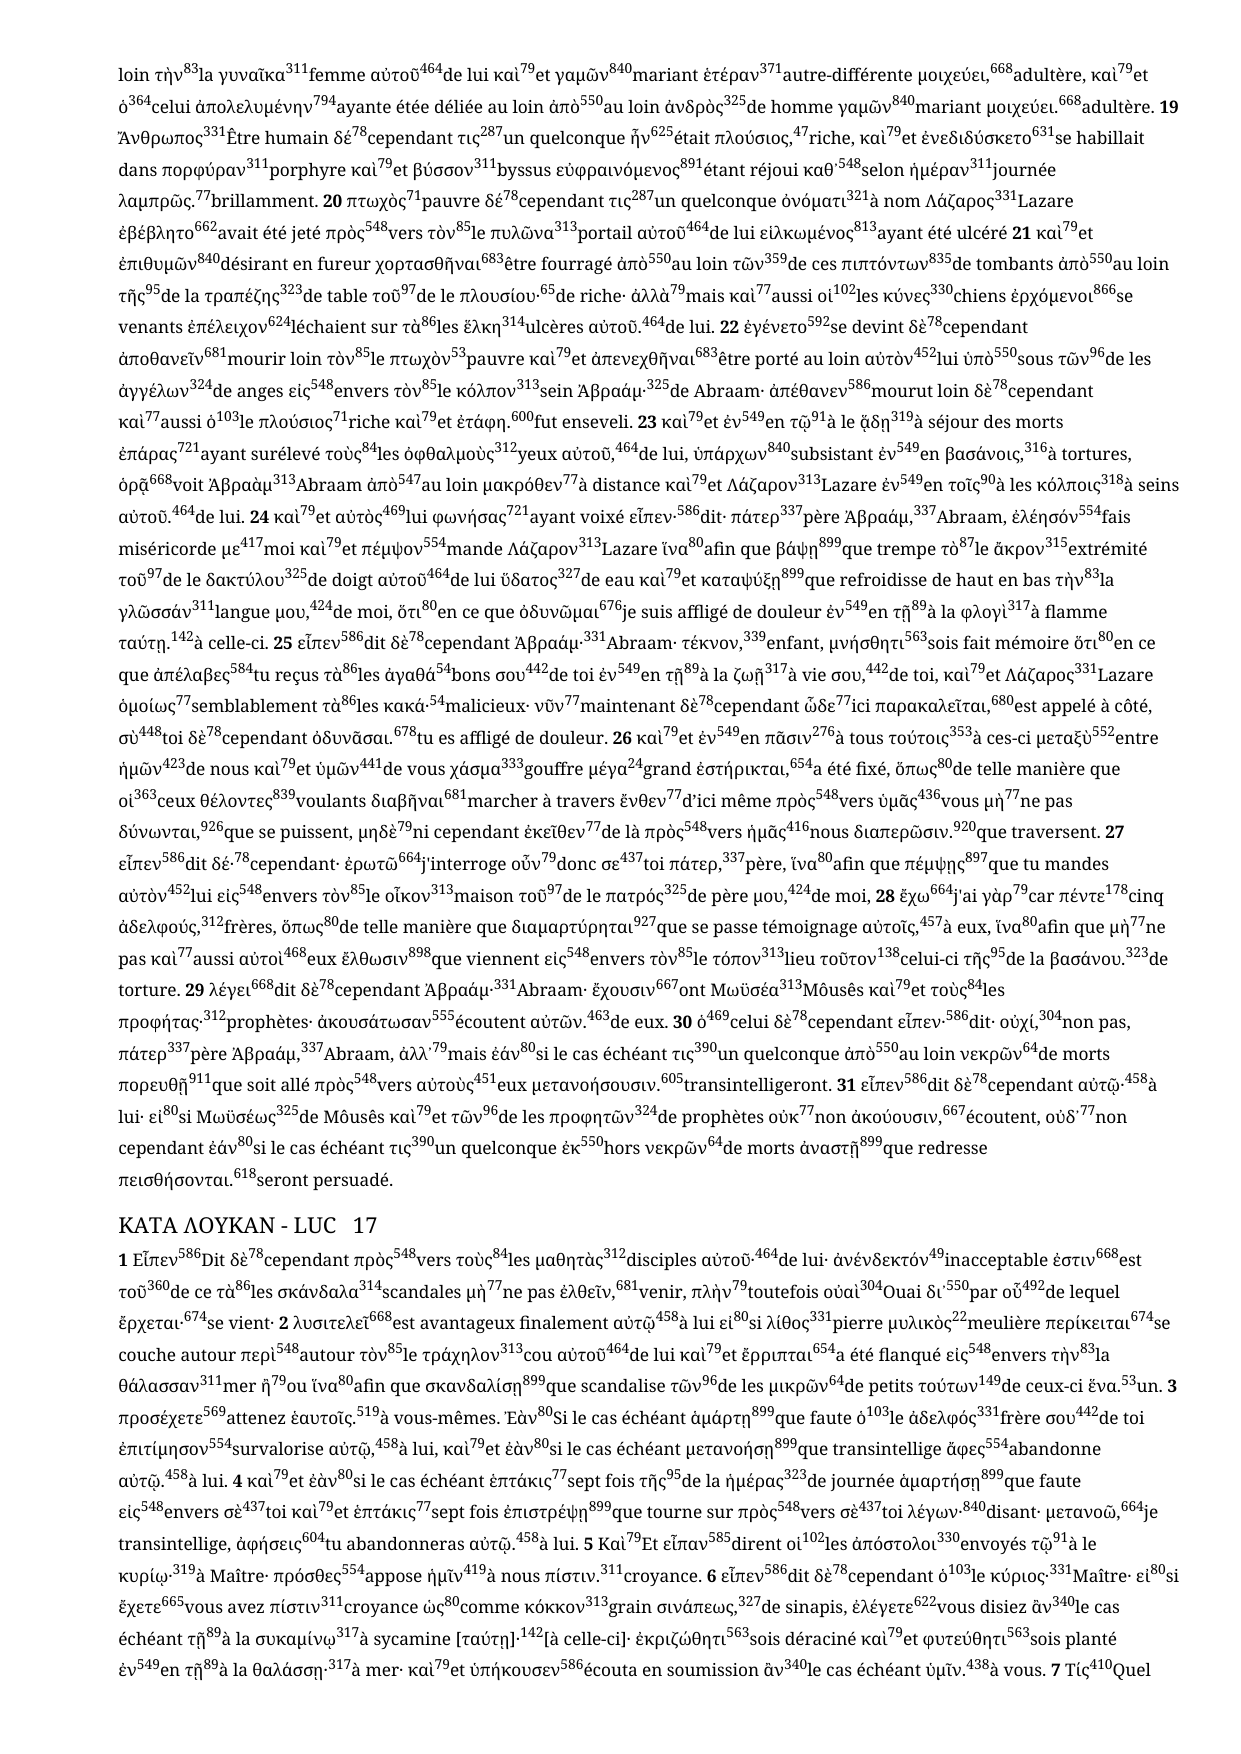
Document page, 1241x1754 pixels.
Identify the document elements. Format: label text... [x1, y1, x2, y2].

text 1 Εἶπεν586Dit δὲ78cependant πρὸς548vers τοὺς84les μαθητὰς312disciples αὐτοῦ·464de lui· ἀνένδεκτόν49inacceptable ἐστιν668est τοῦ360de ce τὰ86les σκάνδαλα314scandales μὴ77ne pas ἐλθεῖν,681venir, πλὴν79toutefois οὐαὶ304Ouai δι᾽550par οὗ492de lequel ἔρχεται·674se vient· 2 λυσιτελεῖ668est avantageux finalement αὐτῷ458à lui εἰ80si λίθος331pierre μυλικὸς22meulière περίκειται674se couche autour περὶ548autour τὸν85le τράχηλον313cou αὐτοῦ464de lui καὶ79et ἔρριπται654a été flanqué εἰς548envers τὴν83la θάλασσαν311mer ἢ79ou ἵνα80afin que σκανδαλίσῃ899que scandalise τῶν96de les μικρῶν64de petits τούτων149de ceux-ci ἕνα.53un. 3 προσέχετε569attenez ἑαυτοῖς.519à vous-mêmes. Ἐὰν80Si le cas échéant ἁμάρτῃ899que faute ὁ103le ἀδελφός331frère σου442de toi ἐπιτίμησον554survalorise αὐτῷ,458à lui, καὶ79et ἐὰν80si le cas échéant μετανοήσῃ899que transintellige ἄφες554abandonne αὐτῷ.458à lui. 4 καὶ79et ἐὰν80si le cas échéant ἑπτάκις77sept fois τῆς95de la ἡμέρας323de journée ἁμαρτήσῃ899que faute εἰς548envers σὲ437toi καὶ79et ἑπτάκις77sept fois ἐπιστρέψῃ899que tourne sur πρὸς548vers σὲ437toi λέγων·840disant· μετανοῶ,664je transintellige, ἀφήσεις604tu abandonneras αὐτῷ.458à lui. 5 Καὶ79Et εἶπαν585dirent οἱ102les ἀπόστολοι330envoyés τῷ91à le κυρίῳ·319à Maître· πρόσθες554appose ἡμῖν419à nous πίστιν.311croyance. 6 εἶπεν586dit δὲ78cependant ὁ103le κύριος·331Maître· εἰ80si ἔχετε665vous avez πίστιν311croyance ὡς80comme κόκκον313grain σινάπεως,327de sinapis, ἐλέγετε622vous disiez ἂν340le cas échéant τῇ89à la συκαμίνῳ317à sycamine [ταύτῃ]·142[à celle-ci]· ἐκριζώθητι563sois déraciné καὶ79et φυτεύθητι563sois planté ἐν549en τῇ89à la θαλάσσῃ·317à mer· καὶ79et ὑπήκουσεν586écouta en soumission ἂν340le cas échéant ὑμῖν.438à vous. 7 Τίς410Quel δὲ78cependant ἐξ550hors ὑμῶν441de vous δοῦλον313mâle esclave ἔχων840ayant ἀροτριῶντα822labourant en araire ἢ79ou ποιμαίνοντα,822bergeant, ὃς498lequel εἰσελθόντι713à ayant venu à l'intérieur ἐκ550hors τοῦ97de le ἀγροῦ325de champ ἐρεῖ606dira αὐτῷ·458à lui· εὐθέως77directement παρελθὼν721ayant passé à côté ἀνάπεσε,554tombe de bas en haut, 8 ἀλλ᾽79mais οὐχὶ340non pas ἐρεῖ606dira αὐτῷ·458à lui· ἑτοίμασον554prépare τί399quel δειπνήσω895que je dîne καὶ79et περιζωσάμενος740se ayant ceint autour διακόνει570sers μοι420à moi ἕως80jusqu'à ce que φάγω895que je mange καὶ79et πίω,895que je boive, καὶ79et μετὰ548après ταῦτα347ces-ci φάγεσαι610tu te mangeras καὶ79et πίεσαι610tu te boiras σύ;448toi; 9 μὴ340ne pas ἔχει668a χάριν311grâce τῷ91à le δούλῳ319à mâle esclave ὅτι80en ce que ἐποίησεν586fit τὰ347ces διαταχθέντα;745ayants étés ordonnés au-travers; 10 οὕτως77ainsi καὶ77aussi ὑμεῖς,447vous, ὅταν80lorsque le cas échéant ποιήσητε896que vous fassiez πάντα374tous τὰ347ces διαταχθέντα745ayants étés ordonnés au-travers ὑμῖν,438à vous, λέγετε569dites ὅτι80en ce que δοῦλοι330mâles esclaves ἀχρεῖοί21sans nécessités ἐσμεν,663nous sommes, ὃ482lequel ὠφείλομεν620nous devions ποιῆσαι681faire πεποιήκαμεν.637nous avons fait. 11 Καὶ79Et ἐγένετο592se devint ἐν549en τῷ354à ce πορεύεσθαι690se aller εἰς548envers Ἰερουσαλὴμ311Ierousalem καὶ79et αὐτὸς469lui διήρχετο631se passait à travers διὰ548par le fait de μέσον55au milieu Σαμαρείας323de Samareia καὶ79et Γαλιλαίας.323de Galilée. 12 Καὶ79Et εἰσερχομένου861de se venant à l'intérieur αὐτοῦ464de lui εἴς548envers τινα267une quelconque κώμην311village ἀπήντησαν585vinrent de loin à la rencontre [αὐτῷ]458[à lui] δέκα196dix λεπροὶ21lépreux ἄνδρες,330hommes, οἳ497lesquels ἔστησαν585dressèrent πόρρωθεν77loin en avant 13 καὶ79et αὐτοὶ468eux ἦραν585levèrent φωνὴν311voix λέγοντες·839disants· Ἰησοῦ337Iésous ἐπιστάτα,337Supérieur, ἐλέησον554fais miséricorde ἡμᾶς.416nous. 14 καὶ79et ἰδὼν721ayant vu εἶπεν586dit αὐτοῖς·457à eux· πορευθέντες759ayants étés allés ἐπιδείξατε553montrez sûrement ἑαυτοὺς515vous-mêmes τοῖς90à les ἱερεῦσιν.318à sacrificateurs. καὶ79et ἐγένετο592se devint ἐν549en τῷ354à ce ὑπάγειν689diriger en arrière αὐτοὺς451eux ἐκαθαρίσθησαν.599furent purifié. 15 Εἷς71Un δὲ78cependant ἐξ550hors αὐτῶν,463de eux, ἰδὼν721ayant vu ὅτι80en ce que ἰάθη,600fut guéri, ὑπέστρεψεν586retourna en arrière μετὰ550avec φωνῆς323de voix μεγάλης14de grande δοξάζων840glorifiant τὸν85le θεόν,313Dieu, 16 καὶ79et ἔπεσεν586tomba ἐπὶ548sur πρόσωπον315face παρὰ548à côté τοὺς84les πόδας312pieds αὐτοῦ464de lui εὐχαριστῶν840rendant grâce αὐτῷ·458à lui· καὶ79et αὐτὸς469lui ἦν625était Σαμαρίτης.331Samaritain. 17 ἀποκριθεὶς760ayant été répondu δὲ78cependant ὁ103le Ἰησοῦς331Iésous εἶπεν·586dit· οὐχὶ340non pas οἱ102les δέκα70dix ἐκαθαρίσθησαν;599furent purifié; οἱ102les δὲ78cependant ἐννέα70neuf ποῦ;77où?; 18 οὐχ77non εὑρέθησαν599furent trouvé ὑποστρέψαντες720ayants retournés en arrière δοῦναι681donner δόξαν311gloire τῷ91à le θεῷ319à Dieu εἰ551si μὴ77ne pas ὁ103le ἀλλογενὴς71allogène οὗτος;156celui-ci; 19 καὶ79et εἶπεν586dit αὐτῷ·458à lui· ἀναστὰς721ayant redressé πορεύου·574te va· ἡ101la πίστις329croyance σου442de toi σέσωκέν642a sauvé σε.437toi. 20 Ἐπερωτηθεὶς760Ayant été surinterrogé δὲ78cependant ὑπὸ550sous τῶν96de les Φαρισαίων324de Pharisiens πότε77quand ἔρχεται674se vient ἡ101la βασιλεία329royauté τοῦ97de le θεοῦ325de Dieu ἀπεκρίθη600fut répondu αὐτοῖς457à eux καὶ79et εἶπεν·586dit· οὐκ77non ἔρχεται674se vient ἡ101la βασιλεία329royauté τοῦ97de le θεοῦ325de Dieu μετὰ550avec παρατηρήσεως,323de action d’épier, 21 οὐδὲ79non cependant ἐροῦσιν·605diront· ἰδοὺ306voici ὧδε77ici ἤ·79ou· ἐκεῖ,77là, ἰδοὺ306voici γὰρ79car ἡ101la βασιλεία329royauté τοῦ97de le θεοῦ325de Dieu ἐντὸς552intérieurement ὑμῶν441de vous ἐστιν.668est. 22 Εἶπεν586Dit δὲ78cependant πρὸς548vers τοὺς84les μαθητάς·312disciples· ἐλεύσονται611se viendront ἡμέραι328journées ὅτε77lorsque ἐπιθυμήσετε603vous désirerez en fureur μίαν51une τῶν94de les ἡμερῶν322de journées τοῦ97de le υἱοῦ325de fils τοῦ97de le ἀνθρώπου325de être humain ἰδεῖν681voir καὶ79et οὐκ77non ὄψεσθε.609vous vous verrez. 23 καὶ79et ἐροῦσιν605diront ὑμῖν·438à vous· ἰδοὺ306voici ἐκεῖ,77là, [ἤ·]79[ou·] ἰδοὺ306voici ὧδε·77ici· μὴ77ne pas ἀπέλθητε896que vous éloigniez μηδὲ79ni cependant διώξητε.896que vous poursuiviez. 24 ὥσπερ80comme certes γὰρ79car ἡ101la ἀστραπὴ329éclair ἀστράπτουσα838éclairante ἐκ550hors τῆς356de celle ὑπὸ548sous τὸν85le οὐρανὸν313ciel εἰς548envers τὴν344celle ὑπ᾽548sous οὐρανὸν313ciel λάμπει,668brille, οὕτως77ainsi ἔσται612se sera ὁ103le υἱὸς331fils τοῦ97de le ἀνθρώπου325de être humain [ἐν549[en τῇ89à la ἡμέρᾳ317à journée αὐτοῦ].464de lui]. 25 πρῶτον77premièrement δὲ78cependant δεῖ668attache de lien αὐτὸν452lui πολλὰ374nombreux παθεῖν681souffrir καὶ79et ἀποδοκιμασθῆναι683être éprouvé en rejet ἀπὸ550au loin τῆς95de la γενεᾶς323de génération ταύτης.148de celle-ci. 26 καὶ79et καθὼς77de haut en bas comme ἐγένετο592se devint ἐν549en ταῖς88à les ἡμέραις316à journées Νῶε,325de Noé, οὕτως77ainsi ἔσται612se sera καὶ77aussi ἐν549en ταῖς88à les ἡμέραις316à journées τοῦ97de le υἱοῦ325de fils τοῦ97de le ἀνθρώπου·325de être humain· 27 ἤσθιον,624mangeaient, ἔπινον,624buvaient, ἐγάμουν,624mariaient, ἐγαμίζοντο,635étaient donné en mariage, ἄχρι552jusqu'à l'extrémité ἧς148de laquelle ἡμέρας323de journée εἰσῆλθεν586vint à l'intérieur Νῶε331Noé εἰς548envers τὴν83la κιβωτὸν311arche καὶ79et ἦλθεν586vint ὁ103le κατακλυσμὸς331cataclysme καὶ79et ἀπώλεσεν586dépérit πάντας.372tous. 28 Ὁμοίως77Semblablement καθὼς77de haut en bas comme ἐγένετο592se devint ἐν549en ταῖς88à les ἡμέραις316à journées Λώτ·325de Lot· ἤσθιον,624mangeaient, ἔπινον,624buvaient, ἠγόραζον,624achetaient à l'agora, ἐπώλουν,624troquaient, ἐφύτευον,624plantaient, ᾠκοδόμουν·624édifiaient en maison· 29 ᾗ484à laquelle δὲ78cependant ἡμέρᾳ317à journée ἐξῆλθεν586sortit Λὼτ331Lot ἀπὸ550au loin Σοδόμων,326de Sodomas, ἔβρεξεν586plut πῦρ315feu καὶ79et θεῖον315soufre ἀπ᾽550au loin οὐρανοῦ325de ciel καὶ79et ἀπώλεσεν586dépérit πάντας.372tous. 30 κατὰ548selon ταὐτὰ77ainsi même ἔσται612se sera ᾗ484à laquelle ἡμέρᾳ317à journée ὁ103le υἱὸς331fils τοῦ97de le ἀνθρώπου325de être humain ἀποκαλύπτεται.680est découvert. 31 ἐν549en ἐκείνῃ142à celle-là τῇ89à la ἡμέρᾳ317à journée ὃς498lequel ἔσται612se sera ἐπὶ550sur τοῦ99de le δώματος327de dôme καὶ79et τὰ104les σκεύη332ustensiles αὐτοῦ464de lui ἐν549en τῇ249à la οἰκίᾳ,317à maison d'habitation, μὴ77ne pas καταβάτω556descende ἆραι681lever αὐτά,453eux, καὶ79et ὁ364celui ἐν549en ἀγρῷ319à champ ὁμοίως77semblablement μὴ77ne pas ἐπιστρεψάτω556tourne sur εἰς548envers τὰ347ces ὀπίσω.77derrière. 32 μνημονεύετε569mémorez τῆς95de la γυναικὸς323de femme Λώτ.325de Lot. 33 ὃς498lequel ἐὰν340si le cas échéant ζητήσῃ899que cherche τὴν83la ψυχὴν311âme αὐτοῦ464de lui περιποιήσασθαι682se produire autour ἀπολέσει606dépérira αὐτήν,450elle, ὃς498lequel δ᾽78cependant ἂν340le cas échéant ἀπολέσῃ899que dépérisse ζῳογονήσει606deviendra être vivant αὐτήν.450elle. 34 λέγω664je dis ὑμῖν,438à vous, ταύτῃ142à celle-ci τῇ89à la νυκτὶ317à nuit ἔσονται611se seront δύο46deux ἐπὶ550sur κλίνης323de lit μιᾶς,189de une, ὁ103le εἷς71un παραλημφθήσεται619sera pris à côté καὶ79et ὁ103le ἕτερος390autre-différent ἀφεθήσεται·619sera abandonné· 35 ἔσονται611se seront δύο44deux ἀλήθουσαι837faisantes farines ἐπὶ548sur τὸ87le αὐτό,348même, ἡ101la μία69une παραλημφθήσεται,619sera pris à côté, ἡ101la δὲ78cependant ἑτέρα388autre-différente ἀφεθήσεται.619sera abandonné. 36 37 καὶ79et ἀποκριθέντες759ayants étés répondus λέγουσιν667disent αὐτῷ·458à lui· ποῦ,77où?, κύριε;337Maître; ὁ469celui δὲ78cependant εἶπεν586dit αὐτοῖς·457à eux· ὅπου80là où τὸ105le σῶμα,333corps, ἐκεῖ77là καὶ77aussi οἱ102les ἀετοὶ330aigles ἐπισυναχθήσονται.618seront rassemblé. [118, 1244, 1181, 1682]
text 1 Ἔλεγεν625Disait δὲ78cependant καὶ77aussi πρὸς548vers τοὺς84les μαθητάς·312disciples· ἄνθρωπός331être humain τις287un quelconque ἦν625était πλούσιος47riche ὃς498lequel εἶχεν625avait οἰκονόμον,313légiste de maison, καὶ79et οὗτος364celui-ci διεβλήθη600fut jeté au travers αὐτῷ458à lui ὡς80comme διασκορπίζων840dispersant au travers τὰ347ces ὑπάρχοντα823subsistants αὐτοῦ.464de lui. 2 καὶ79et φωνήσας721ayant voixé αὐτὸν452lui εἶπεν586dit αὐτῷ·458à lui· τί399quel τοῦτο348ce-ci ἀκούω664j'écoute περὶ550autour σοῦ;442de toi; ἀπόδος554redonne τὸν85le λόγον313discours τῆς95de la οἰκονομίας323de législation de maison σου,442de toi, οὐ77non γὰρ79car δύνῃ672tu te peux ἔτι77encore οἰκονομεῖν.689légiférer maison. 3 εἶπεν586dit δὲ78cependant ἐν549en ἑαυτῷ533à lui-même ὁ103le οἰκονόμος·331légiste de maison· τί399quel ποιήσω,895que je fasse, ὅτι80en ce que ὁ103le κύριός331Maître μου424de moi ἀφαιρεῖται674se saisit au loin τὴν83la οἰκονομίαν311législation de maison ἀπ᾽550au loin ἐμοῦ;424de moi; σκάπτειν689bêcher οὐκ77non ἰσχύω,664j'ai la ténacité, ἐπαιτεῖν689quémander αἰσχύνομαι.670je m'ai honte. 4 ἔγνων582je connus τί399quel ποιήσω,895que je fasse, ἵνα80afin que ὅταν80lorsque le cas échéant μετασταθῶ907que je sois déplacé ἐκ550hors τῆς95de la οἰκονομίας323de législation de maison δέξωνταί904que se acceptent με417moi εἰς548envers τοὺς84les οἴκους312maisons αὐτῶν.463de eux. 5 καὶ79et προσκαλεσάμενος740se ayant appelé auprès ἕνα53un ἕκαστον269chacun τῶν96de les χρεοφειλετῶν324de débiteurs de dettes τοῦ97de le κυρίου325de Maître ἑαυτοῦ537de lui-même ἔλεγεν625disait τῷ91à le πρώτῳ·59à premier· πόσον399combien grand? ὀφείλεις666tu dois τῷ91à le κυρίῳ319à Maître μου;424de moi; 6 ὁ469celui δὲ78cependant εἶπεν·586dit· ἑκατὸν178cent βάτους312baths ἐλαίου.327de huile d'olive. ὁ469celui δὲ78cependant εἶπεν586dit αὐτῷ·458à lui· δέξαι558te accepte σου442de toi τὰ86les γράμματα314lettres καὶ79et καθίσας721ayant assis ταχέως77rapidement γράψον554graphe πεντήκοντα.52cinquante. 7 ἔπειτα77ensuite ἑτέρῳ378à autre-différent εἶπεν·586dit· σὺ448toi δὲ78cependant πόσον399combien grand? ὀφείλεις;666tu dois; ὁ469celui δὲ78cependant εἶπεν·586dit· ἑκατὸν178cent κόρους312kors σίτου.325de froment. λέγει668dit αὐτῷ·458à lui· δέξαι558te accepte σου442de toi τὰ86les γράμματα314lettres καὶ79et γράψον554graphe ὀγδοήκοντα.52quatre-vingts. 8 καὶ79et ἐπῄνεσεν586surloua ὁ103le κύριος331Maître τὸν85le οἰκονόμον313légiste de maison τῆς95de la ἀδικίας323de injustice ὅτι80en ce que φρονίμως77pensivement ἐποίησεν·586fit· ὅτι80en ce que οἱ102les υἱοὶ330fils τοῦ97de le αἰῶνος325de ère τούτου150de celui-ci φρονιμώτεροι46plus pensifs ὑπὲρ548au-dessus τοὺς84les υἱοὺς312fils τοῦ99de le φωτὸς327de lumière εἰς548envers τὴν83la γενεὰν311génération τὴν344celle ἑαυτῶν536de eux-mêmes εἰσιν.667sont. 9 Καὶ79Et ἐγὼ431moi ὑμῖν438à vous λέγω,664je dis, ἑαυτοῖς519à vous-mêmes ποιήσατε553faites φίλους52amis ἐκ550hors τοῦ97de le μαμωνᾶ325de mamonas τῆς95de la ἀδικίας,323de injustice, ἵνα80afin que ὅταν80lorsque le cas échéant ἐκλίπῃ899que éclipse δέξωνται904que se acceptent ὑμᾶς436vous εἰς548envers τὰς82les αἰωνίους1éternelles σκηνάς.310tentes. 10 Ὁ364Celui πιστὸς47croyable ἐν549en ἐλαχίστῳ61à moindre καὶ77aussi ἐν549en πολλῷ380à nombreux πιστός47croyable ἐστιν,668est, καὶ79et ὁ364celui ἐν549en ἐλαχίστῳ61à moindre ἄδικος47injuste καὶ77aussi ἐν549en πολλῷ380à nombreux ἄδικός47injuste ἐστιν.668est. 11 εἰ80si οὖν79donc ἐν549en τῷ91à le ἀδίκῳ10à injuste μαμωνᾷ319à mamonas πιστοὶ46croyables οὐκ77non ἐγένεσθε,589vous vous devîntes, τὸ87le ἀληθινὸν55véritable τίς410quel ὑμῖν438à vous πιστεύσει;606croira; 12 καὶ79et εἰ80si ἐν549en τῷ93à le ἀλλοτρίῳ61à d'autrui πιστοὶ46croyables οὐκ77non ἐγένεσθε,589vous vous devîntes, τὸ348ce ὑμέτερον435votre τίς410quel ὑμῖν438à vous δώσει;606donnera; 13 Οὐδεὶς287Aucun οἰκέτης331habitant de maison δύναται674se peut δυσὶν184à deux κυρίοις318à Maîtres δουλεύειν·689être esclave· ἢ79ou γὰρ79car τὸν85le ἕνα53un μισήσει606haïra καὶ79et τὸν85le ἕτερον373autre-différent ἀγαπήσει,606aimera, ἢ79ou ἑνὸς65de un ἀνθέξεται612se tiendra contre καὶ79et τοῦ97de le ἑτέρου384de autre-différent καταφρονήσει.606méprisera. οὐ77non δύνασθε671vous vous pouvez θεῷ319à Dieu δουλεύειν689être esclave καὶ79et μαμωνᾷ.319à mamonas. 14 Ἤκουον624Écoutaient δὲ78cependant ταῦτα347ces-ci πάντα270tous οἱ102les Φαρισαῖοι330Pharisiens φιλάργυροι46amis de l'argents ὑπάρχοντες839subsistants καὶ79et ἐξεμυκτήριζον624narguaient à l'excès αὐτόν.452lui. 15 καὶ79et εἶπεν586dit αὐτοῖς·457à eux· ὑμεῖς447vous ἐστε665vous êtes οἱ363ceux δικαιοῦντες839justifiants ἑαυτοὺς515vous-mêmes ἐνώπιον552en devant τῶν96de les ἀνθρώπων,324de êtres humains, ὁ103le δὲ78cependant θεὸς331Dieu γινώσκει668connaît τὰς82les καρδίας310coeurs ὑμῶν·441de vous· ὅτι80en ce que τὸ366ce ἐν549en ἀνθρώποις318à êtres humains ὑψηλὸν73haut βδέλυγμα333abomination ἐνώπιον552en devant τοῦ97de le θεοῦ.325de Dieu. 16 Ὁ103Le νόμος331loi καὶ79et οἱ102les προφῆται330prophètes μέχρι552jusqu'à Ἰωάννου·325de Ioannes· ἀπὸ547au loin τότε77alors ἡ101la βασιλεία329royauté τοῦ97de le θεοῦ325de Dieu εὐαγγελίζεται680est évangélisé καὶ79et πᾶς390tout εἰς548envers αὐτὴν450elle βιάζεται.674se met en violence. 17 εὐκοπώτερον49plus facile δέ78cependant ἐστιν668est τὸν85le οὐρανὸν313ciel καὶ79et τὴν83la γῆν311terre παρελθεῖν681passer à côté ἢ79ou τοῦ97de le νόμου325de loi μίαν177une κεραίαν311pointe πεσεῖν.681tomber. 18 Πᾶς390Tout ὁ364celui ἀπολύων840déliant au loin τὴν83la γυναῖκα311femme αὐτοῦ464de lui καὶ79et γαμῶν840mariant ἑτέραν371autre-différente μοιχεύει,668adultère, καὶ79et ὁ364celui ἀπολελυμένην794ayante étée déliée au loin ἀπὸ550au loin ἀνδρὸς325de homme γαμῶν840mariant μοιχεύει.668adultère. 19 Ἄνθρωπος331Être humain δέ78cependant τις287un quelconque ἦν625était πλούσιος,47riche, καὶ79et ἐνεδιδύσκετο631se habillait dans πορφύραν311porphyre καὶ79et βύσσον311byssus εὐφραινόμενος891étant réjoui καθ᾽548selon ἡμέραν311journée λαμπρῶς.77brillamment. 20 πτωχὸς71pauvre δέ78cependant τις287un quelconque ὀνόματι321à nom Λάζαρος331Lazare ἐβέβλητο662avait été jeté πρὸς548vers τὸν85le πυλῶνα313portail αὐτοῦ464de lui εἱλκωμένος813ayant été ulcéré 21 καὶ79et ἐπιθυμῶν840désirant en fureur χορτασθῆναι683être fourragé ἀπὸ550au loin τῶν359de ces πιπτόντων835de tombants ἀπὸ550au loin τῆς95de la τραπέζης323de table τοῦ97de le πλουσίου·65de riche· ἀλλὰ79mais καὶ77aussi οἱ102les κύνες330chiens ἐρχόμενοι866se venants ἐπέλειχον624léchaient sur τὰ86les ἕλκη314ulcères αὐτοῦ.464de lui. 22 ἐγένετο592se devint δὲ78cependant ἀποθανεῖν681mourir loin τὸν85le πτωχὸν53pauvre καὶ79et ἀπενεχθῆναι683être porté au loin αὐτὸν452lui ὑπὸ550sous τῶν96de les ἀγγέλων324de anges εἰς548envers τὸν85le κόλπον313sein Ἀβραάμ·325de Abraam· ἀπέθανεν586mourut loin δὲ78cependant καὶ77aussi ὁ103le πλούσιος71riche καὶ79et ἐτάφη.600fut enseveli. 23 καὶ79et ἐν549en τῷ91à le ᾅδῃ319à séjour des morts ἐπάρας721ayant surélevé τοὺς84les ὀφθαλμοὺς312yeux αὐτοῦ,464de lui, ὑπάρχων840subsistant ἐν549en βασάνοις,316à tortures, ὁρᾷ668voit Ἀβραὰμ313Abraam ἀπὸ547au loin μακρόθεν77à distance καὶ79et Λάζαρον313Lazare ἐν549en τοῖς90à les κόλποις318à seins αὐτοῦ.464de lui. 24 καὶ79et αὐτὸς469lui φωνήσας721ayant voixé εἶπεν·586dit· πάτερ337père Ἀβραάμ,337Abraam, ἐλέησόν554fais miséricorde με417moi καὶ79et πέμψον554mande Λάζαρον313Lazare ἵνα80afin que βάψῃ899que trempe τὸ87le ἄκρον315extrémité τοῦ97de le δακτύλου325de doigt αὐτοῦ464de lui ὕδατος327de eau καὶ79et καταψύξῃ899que refroidisse de haut en bas τὴν83la γλῶσσάν311langue μου,424de moi, ὅτι80en ce que ὀδυνῶμαι676je suis affligé de douleur ἐν549en τῇ89à la φλογὶ317à flamme ταύτῃ.142à celle-ci. 25 εἶπεν586dit δὲ78cependant Ἀβραάμ·331Abraam· τέκνον,339enfant, μνήσθητι563sois fait mémoire ὅτι80en ce que ἀπέλαβες584tu reçus τὰ86les ἀγαθά54bons σου442de toi ἐν549en τῇ89à la ζωῇ317à vie σου,442de toi, καὶ79et Λάζαρος331Lazare ὁμοίως77semblablement τὰ86les κακά·54malicieux· νῦν77maintenant δὲ78cependant ὧδε77ici παρακαλεῖται,680est appelé à côté, σὺ448toi δὲ78cependant ὀδυνᾶσαι.678tu es affligé de douleur. 26 καὶ79et ἐν549en πᾶσιν276à tous τούτοις353à ces-ci μεταξὺ552entre ἡμῶν423de nous καὶ79et ὑμῶν441de vous χάσμα333gouffre μέγα24grand ἐστήρικται,654a été fixé, ὅπως80de telle manière que οἱ363ceux θέλοντες839voulants διαβῆναι681marcher à travers ἔνθεν77d’ici même πρὸς548vers ὑμᾶς436vous μὴ77ne pas δύνωνται,926que se puissent, μηδὲ79ni cependant ἐκεῖθεν77de là πρὸς548vers ἡμᾶς416nous διαπερῶσιν.920que traversent. 27 εἶπεν586dit δέ·78cependant· ἐρωτῶ664j'interroge οὖν79donc σε437toi πάτερ,337père, ἵνα80afin que πέμψῃς897que tu mandes αὐτὸν452lui εἰς548envers τὸν85le οἶκον313maison τοῦ97de le πατρός325de père μου,424de moi, 28 ἔχω664j'ai γὰρ79car πέντε178cinq ἀδελφούς,312frères, ὅπως80de telle manière que διαμαρτύρηται927que se passe témoignage αὐτοῖς,457à eux, ἵνα80afin que μὴ77ne pas καὶ77aussi αὐτοὶ468eux ἔλθωσιν898que viennent εἰς548envers τὸν85le τόπον313lieu τοῦτον138celui-ci τῆς95de la βασάνου.323de torture. 29 λέγει668dit δὲ78cependant Ἀβραάμ·331Abraam· ἔχουσιν667ont Μωϋσέα313Môusês καὶ79et τοὺς84les προφήτας·312prophètes· ἀκουσάτωσαν555écoutent αὐτῶν.463de eux. 30 ὁ469celui δὲ78cependant εἶπεν·586dit· οὐχί,304non pas, πάτερ337père Ἀβραάμ,337Abraam, ἀλλ᾽79mais ἐάν80si le cas échéant τις390un quelconque ἀπὸ550au loin νεκρῶν64de morts πορευθῇ911que soit allé πρὸς548vers αὐτοὺς451eux μετανοήσουσιν.605transintelligeront. 31 εἶπεν586dit δὲ78cependant αὐτῷ·458à lui· εἰ80si Μωϋσέως325de Môusês καὶ79et τῶν96de les προφητῶν324de prophètes οὐκ77non ἀκούουσιν,667écoutent, οὐδ᾽77non cependant ἐάν80si le cas échéant τις390un quelconque ἐκ550hors νεκρῶν64de morts ἀναστῇ899que redresse πεισθήσονται.618seront persuadé. [118, 59, 1181, 1191]
text ΚΑΤΑ ΛΟΥΚΑΝ - LUC 17 [118, 1210, 1181, 1240]
